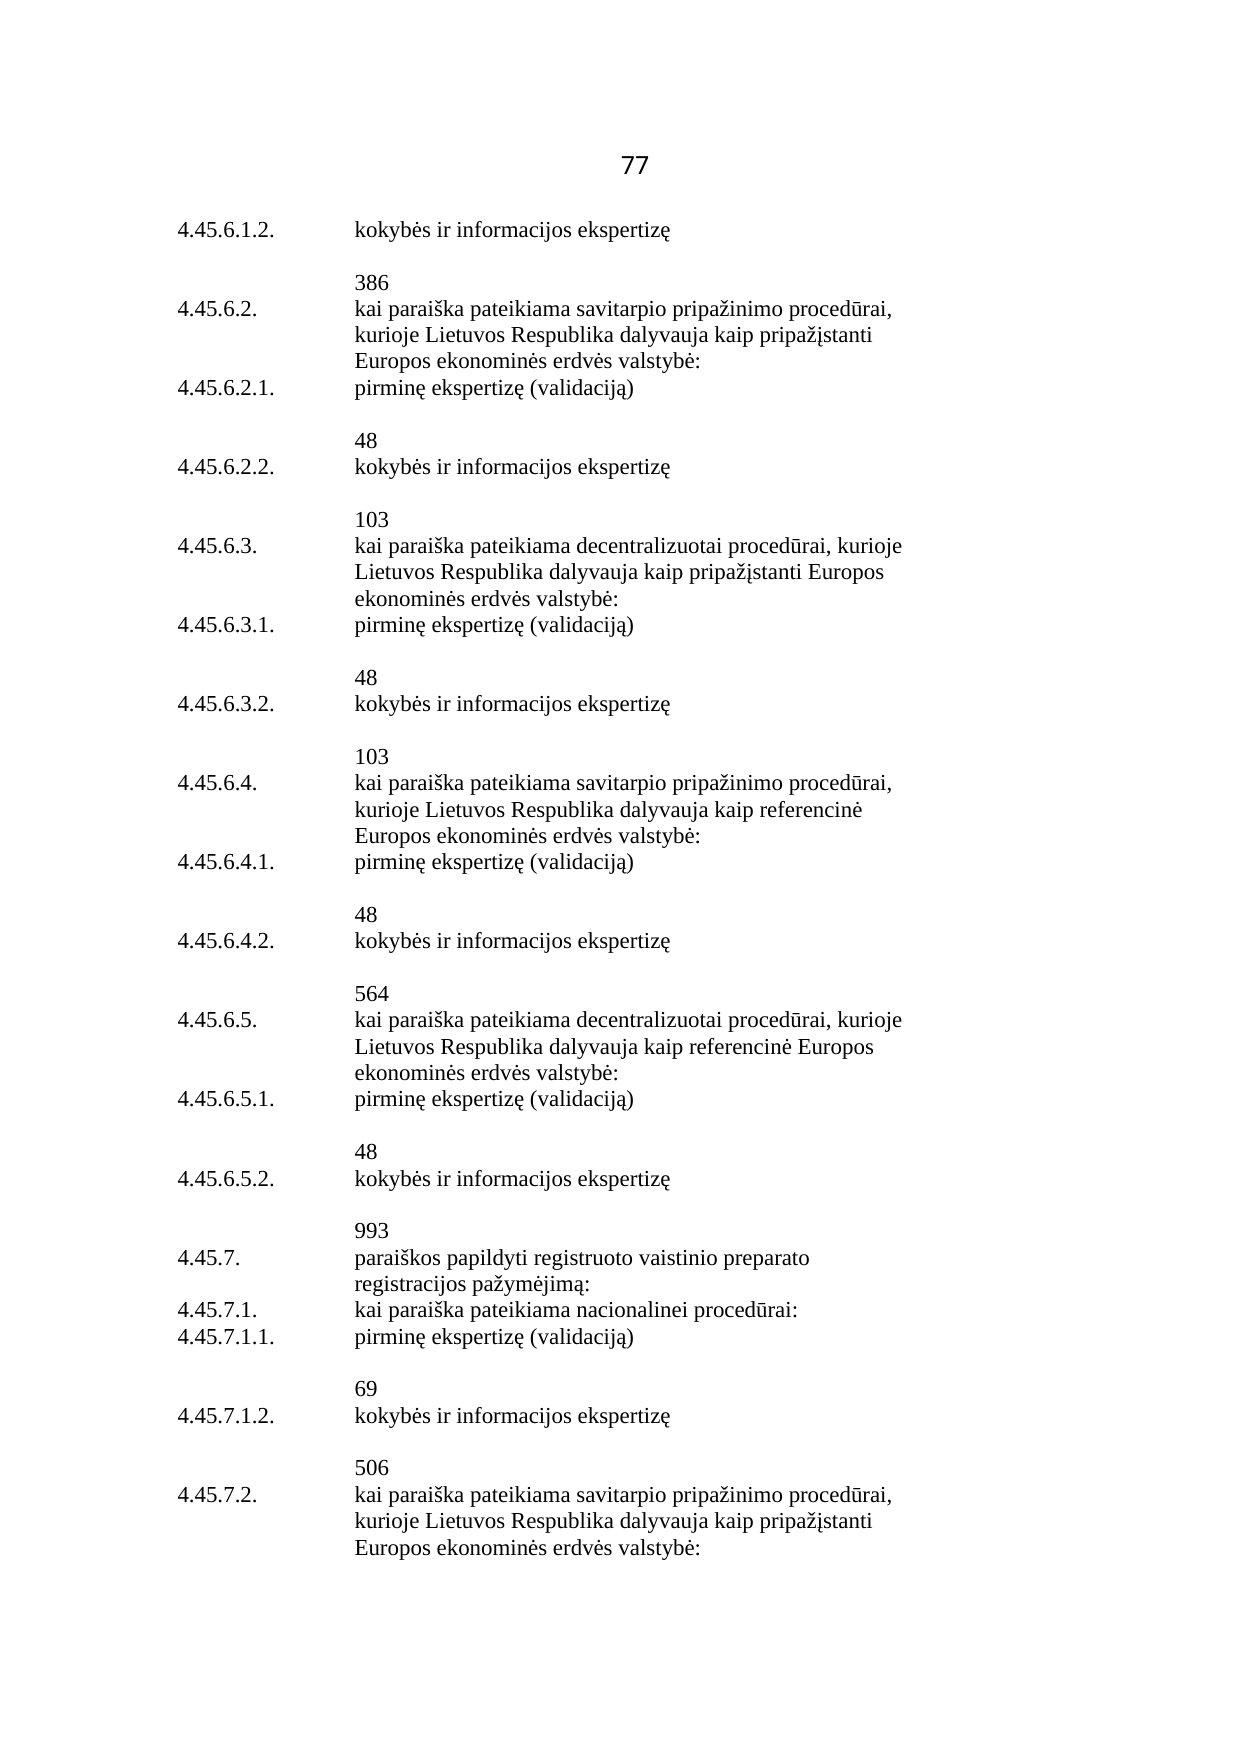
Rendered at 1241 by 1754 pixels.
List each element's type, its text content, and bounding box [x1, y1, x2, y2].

text 4.45.6.2.2. kokybės ir informacijos ekspertizę 103 [177, 453, 945, 532]
text kurioje Lietuvos Respublika dalyvauja kaip referencinė [354, 796, 945, 822]
text Lietuvos Respublika dalyvauja kaip referencinė Europos [354, 1033, 945, 1059]
text 4.45.6.2. kai paraiška pateikiama savitarpio pripažinimo procedūrai, [177, 295, 945, 321]
text 4.45.6.3.1. pirminę ekspertizę (validaciją) 48 [177, 611, 945, 690]
text 4.45.6.4. kai paraiška pateikiama savitarpio pripažinimo procedūrai, [177, 769, 945, 796]
text 4.45.7.1.1. pirminę ekspertizę (validaciją) 69 [177, 1323, 945, 1402]
text Europos ekonominės erdvės valstybė: [354, 822, 945, 848]
text kurioje Lietuvos Respublika dalyvauja kaip pripažįstanti [354, 1507, 945, 1533]
text 4.45.7.1. kai paraiška pateikiama nacionalinei procedūrai: [177, 1296, 945, 1323]
text Lietuvos Respublika dalyvauja kaip pripažįstanti Europos [354, 558, 945, 585]
text Europos ekonominės erdvės valstybė: [354, 348, 945, 374]
text Europos ekonominės erdvės valstybė: [354, 1533, 945, 1560]
text kurioje Lietuvos Respublika dalyvauja kaip pripažįstanti [354, 321, 945, 348]
text 4.45.6.3. kai paraiška pateikiama decentralizuotai procedūrai, kurioje [177, 532, 945, 558]
text 4.45.6.2.1. pirminę ekspertizę (validaciją) 48 [177, 374, 945, 453]
text 4.45.7.2. kai paraiška pateikiama savitarpio pripažinimo procedūrai, [177, 1481, 945, 1507]
text 4.45.6.5.1. pirminę ekspertizę (validaciją) 48 [177, 1086, 945, 1164]
text registracijos pažymėjimą: [354, 1270, 945, 1296]
text 4.45.6.1.2. kokybės ir informacijos ekspertizę 386 [177, 216, 945, 295]
text ekonominės erdvės valstybė: [354, 1059, 945, 1086]
text 4.45.7.1.2. kokybės ir informacijos ekspertizę 506 [177, 1402, 945, 1481]
text 4.45.6.3.2. kokybės ir informacijos ekspertizę 103 [177, 690, 945, 769]
text 4.45.6.5.2. kokybės ir informacijos ekspertizę 993 [177, 1164, 945, 1244]
text ekonominės erdvės valstybė: [354, 585, 945, 611]
text 4.45.6.4.2. kokybės ir informacijos ekspertizę 564 [177, 927, 945, 1006]
text 4.45.6.4.1. pirminę ekspertizę (validaciją) 48 [177, 848, 945, 927]
text 4.45.6.5. kai paraiška pateikiama decentralizuotai procedūrai, kurioje [177, 1006, 945, 1033]
text 4.45.7. paraiškos papildyti registruoto vaistinio preparato [177, 1244, 945, 1270]
